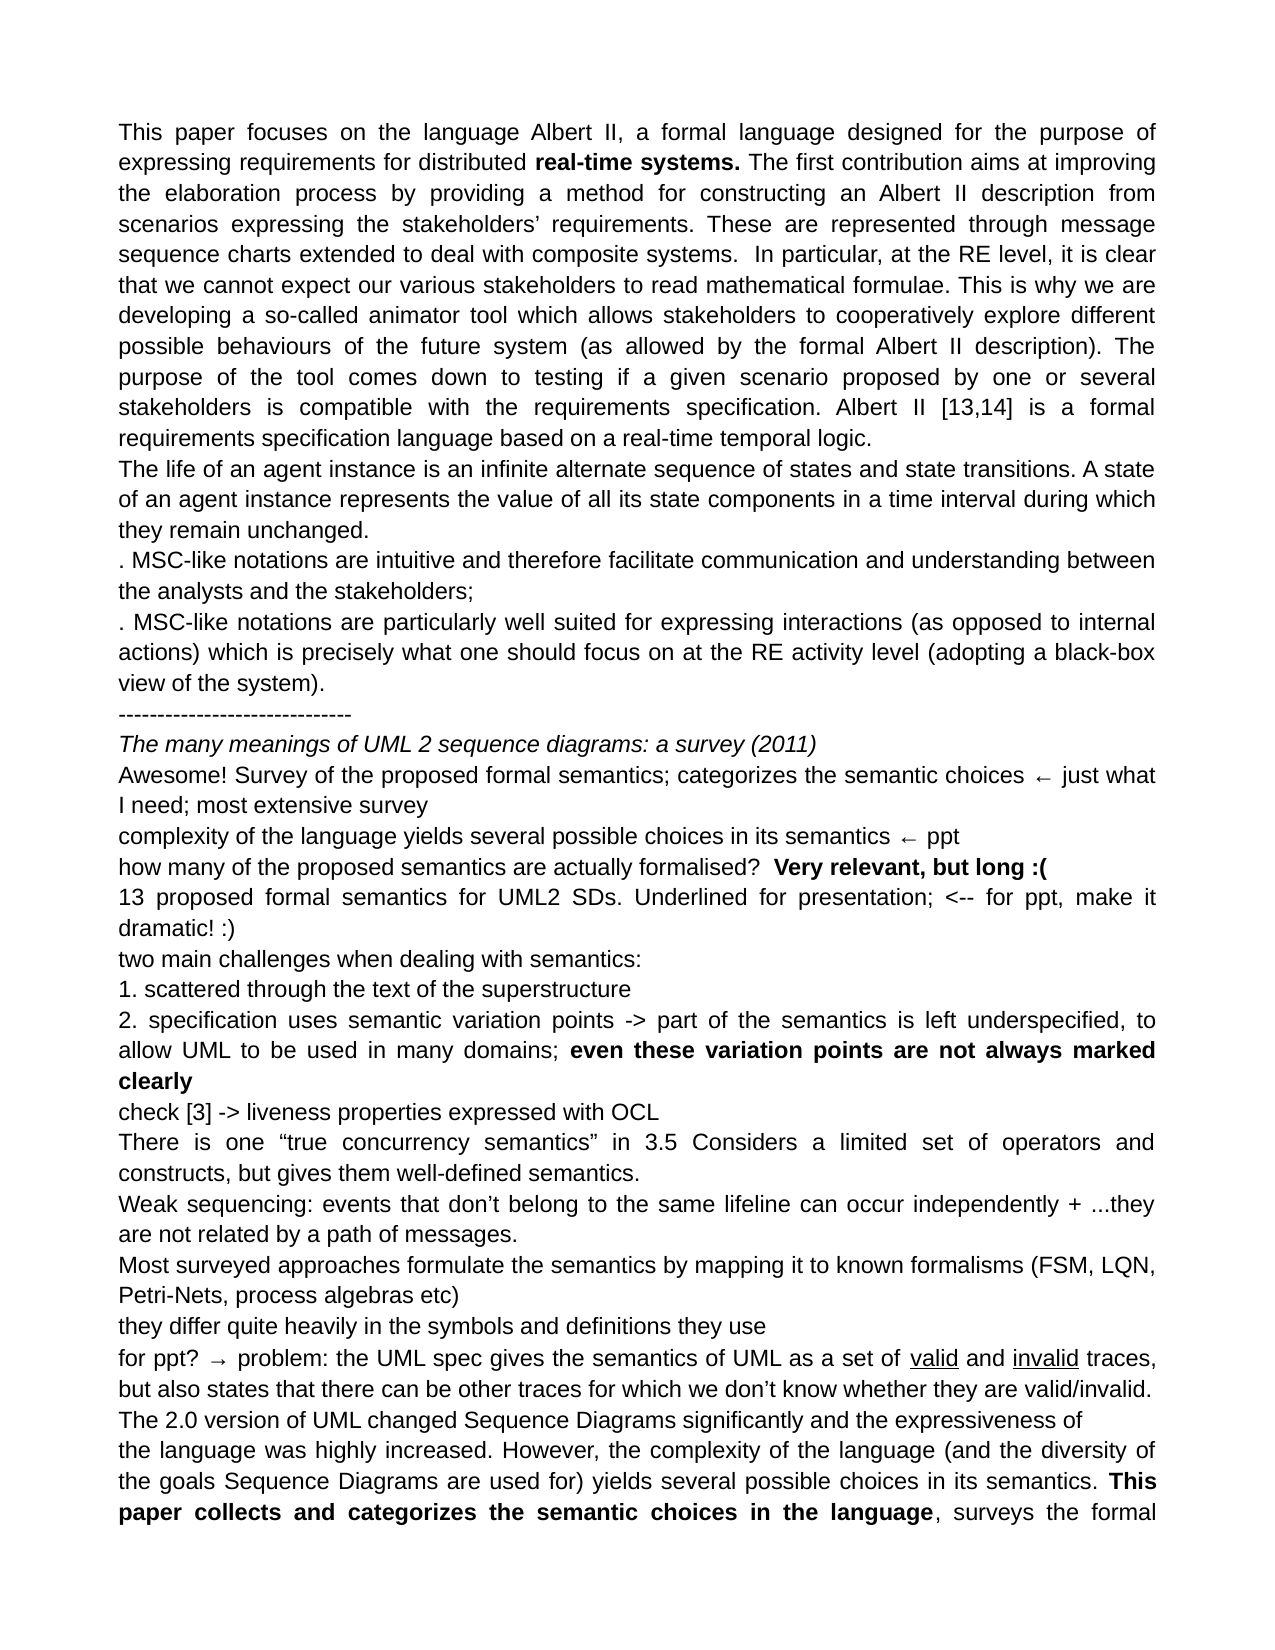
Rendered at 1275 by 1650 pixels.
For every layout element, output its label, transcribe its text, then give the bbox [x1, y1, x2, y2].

text 1. scattered through the text of the superstructure [118, 976, 1157, 1002]
text Weak sequencing: events that don’t belong to the same lifeline can occur independently + ...they are not related by a path of messages. [118, 1190, 1157, 1247]
text . MSC-like notations are particularly well suited for expressing interactions (as opposed to internal actions) which is precisely what one should focus on at the RE activity level (adopting a black-box view of the system). [118, 608, 1157, 696]
text complexity of the language yields several possible choices in its semantics ← ppt [118, 822, 1157, 849]
text the language was highly increased. However, the complexity of the language (and the diversity of the goals Sequence Diagrams are used for) yields several possible choices in its semantics. This paper collects and categorizes the semantic choices in the language, surveys the formal [118, 1437, 1157, 1525]
text Awesome! Survey of the proposed formal semantics; categorizes the semantic choices ← just what I need; most extensive survey [118, 761, 1157, 819]
text 2. specification uses semantic variation points -> part of the semantics is left underspecified, to allow UML to be used in many domains; even these variation points are not always marked clearly [118, 1006, 1157, 1094]
text for ppt? → problem: the UML spec gives the semantics of UML as a set of valid and invalid traces, but also states that there can be other traces for which we don’t know whether they are valid/invalid. [118, 1343, 1157, 1402]
text ------------------------------ [118, 700, 1157, 727]
text they differ quite heavily in the symbols and definitions they use [118, 1312, 1157, 1339]
text The 2.0 version of UML changed Sequence Diagrams significantly and the expressiveness of [118, 1406, 1157, 1433]
text Most surveyed approaches formulate the semantics by mapping it to known formalisms (FSM, LQN, Petri-Nets, process algebras etc) [118, 1251, 1157, 1309]
text check [3] -> liveness properties expressed with OCL [118, 1098, 1157, 1125]
text The many meanings of UML 2 sequence diagrams: a survey (2011) [118, 731, 1157, 757]
text There is one “true concurrency semantics” in 3.5 Considers a limited set of operators and constructs, but gives them well-defined semantics. [118, 1129, 1157, 1186]
text . MSC-like notations are intuitive and therefore facilitate communication and understanding between the analysts and the stakeholders; [118, 547, 1157, 604]
text how many of the proposed semantics are actually formalised? Very relevant, but long :( [118, 853, 1157, 880]
text 13 proposed formal semantics for UML2 SDs. Underlined for presentation; <-- for ppt, make it dramatic! :) [118, 884, 1157, 941]
text This paper focuses on the language Albert II, a formal language designed for the purpose of expressing requirements for distributed real-time systems. The first contribution aims at improving the elaboration process by providing a method for constructing an Albert II description from scenarios expressing the stakeholders’ requirements. These are represented through message sequence charts extended to deal with composite systems. In particular, at the RE level, it is clear that we cannot expect our various stakeholders to read mathematical formulae. This is why we are developing a so-called animator tool which allows stakeholders to cooperatively explore different possible behaviours of the future system (as allowed by the formal Albert II description). The purpose of the tool comes down to testing if a given scenario proposed by one or several stakeholders is compatible with the requirements specification. Albert II [13,14] is a formal requirements specification language based on a real-time temporal logic. [118, 118, 1157, 451]
text The life of an agent instance is an infinite alternate sequence of states and state transitions. A state of an agent instance represents the value of all its state components in a time interval during which they remain unchanged. [118, 455, 1157, 543]
text two main challenges when dealing with semantics: [118, 945, 1157, 972]
